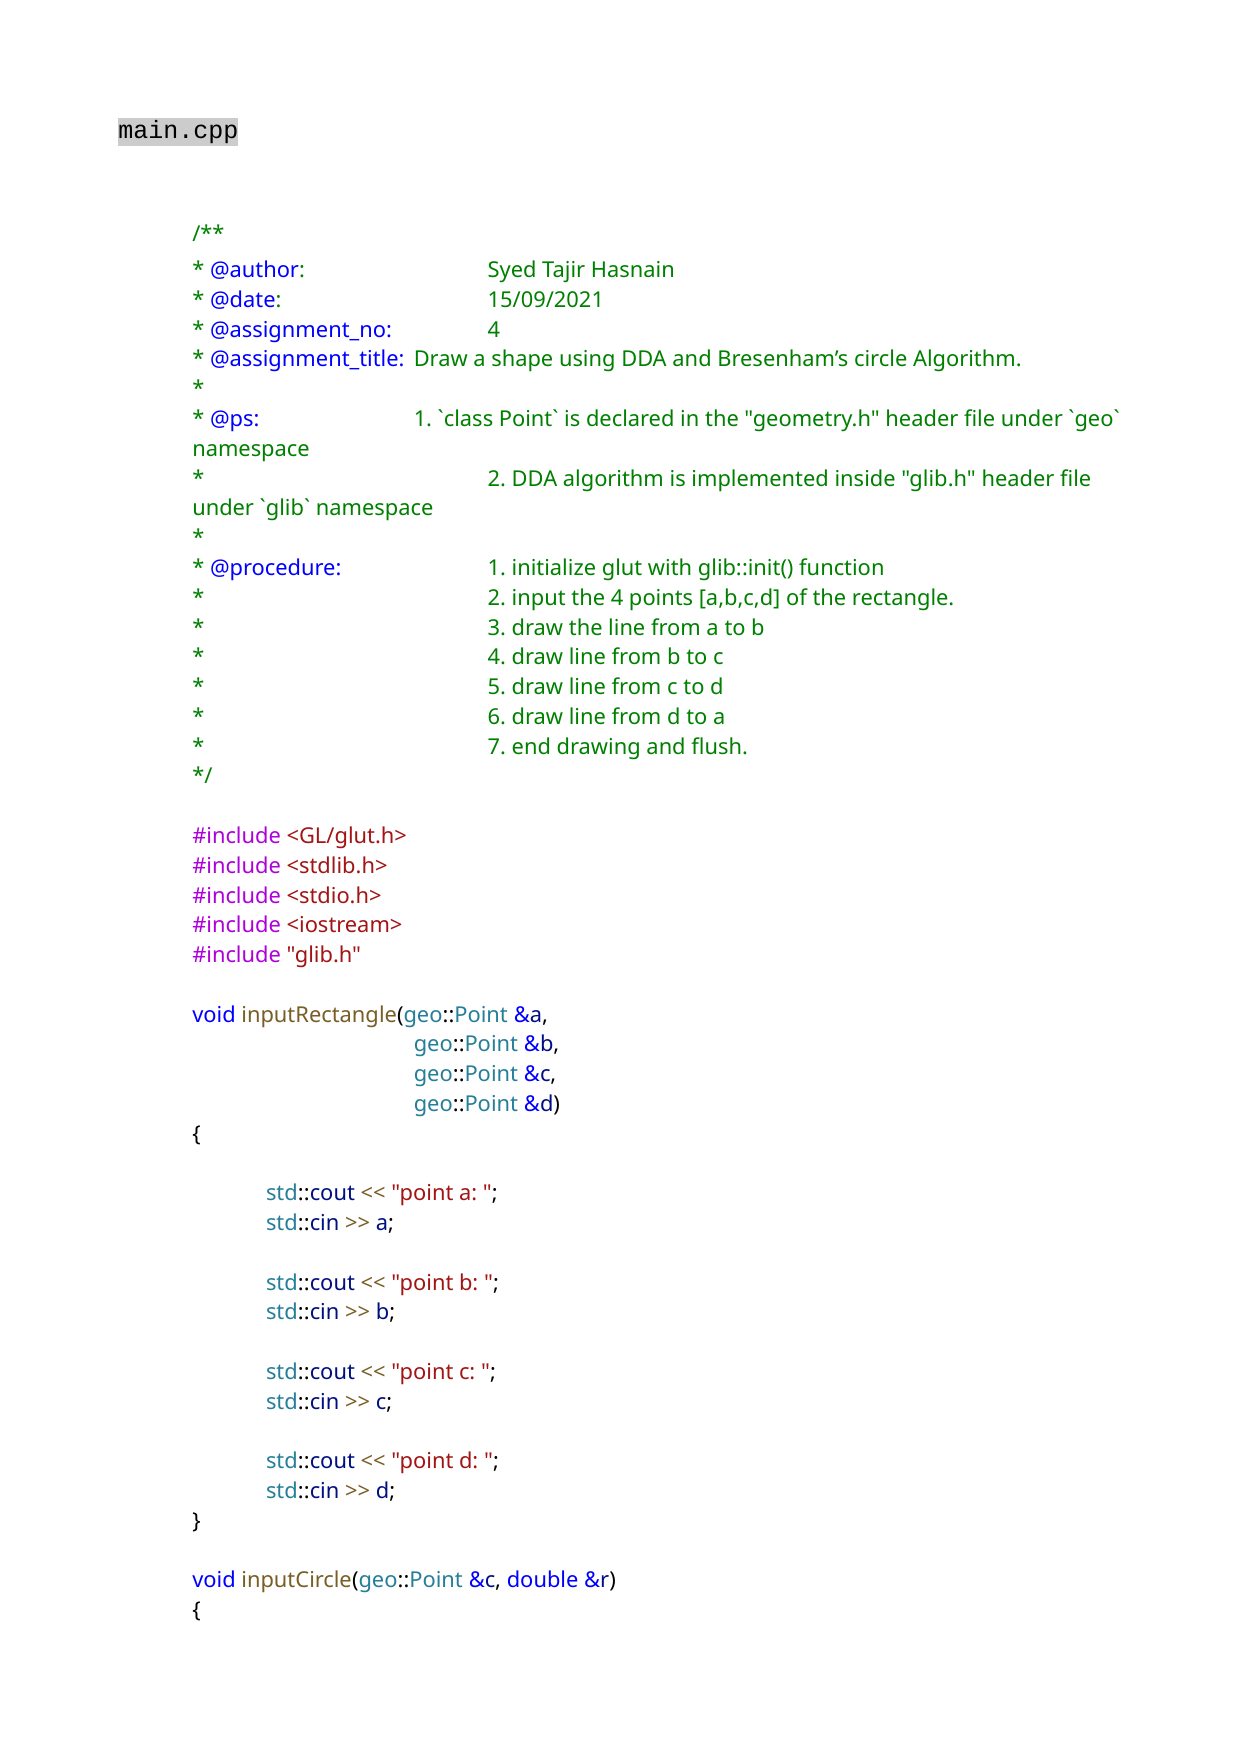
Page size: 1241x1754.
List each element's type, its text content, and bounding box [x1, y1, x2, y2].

text * @date: 15/09/2021 [192, 284, 1122, 314]
text * @assignment_title: Draw a shape using DDA and Bresenham’s circle Algorithm. [192, 343, 1122, 373]
text std::cin >> b; [266, 1296, 1122, 1326]
text * [192, 522, 1122, 552]
text void inputCircle(geo::Point &c, double &r) [192, 1564, 1122, 1594]
text geo::Point &c, [413, 1058, 1122, 1088]
text /** [192, 218, 1122, 248]
text * @assignment_no: 4 [192, 314, 1122, 343]
text std::cin >> d; [266, 1475, 1122, 1505]
text #include <iostream> [192, 909, 1122, 939]
text * 3. draw the line from a to b [192, 612, 1122, 641]
text * @author: Syed Tajir Hasnain [192, 254, 1122, 284]
text geo::Point &b, [413, 1028, 1122, 1058]
text std::cout << "point c: "; [266, 1356, 1122, 1386]
text * 2. DDA algorithm is implemented inside "glib.h" header file under `glib` namespace [192, 463, 1122, 522]
text main.cpp [118, 118, 1122, 146]
text * @procedure: 1. initialize glut with glib::init() function [192, 552, 1122, 582]
text std::cout << "point a: "; [266, 1177, 1122, 1207]
text #include "glib.h" [192, 939, 1122, 969]
text * 6. draw line from d to a [192, 701, 1122, 731]
text { [192, 1594, 1122, 1624]
text { [192, 1118, 1122, 1148]
text #include <stdlib.h> [192, 850, 1122, 879]
text * @ps: 1. `class Point` is declared in the "geometry.h" header file under `geo` namespace [192, 403, 1122, 463]
text * 2. input the 4 points [a,b,c,d] of the rectangle. [192, 582, 1122, 612]
text std::cin >> a; [266, 1207, 1122, 1237]
text void inputRectangle(geo::Point &a, [192, 999, 1122, 1028]
text #include <stdio.h> [192, 879, 1122, 909]
text * 5. draw line from c to d [192, 671, 1122, 701]
text } [192, 1505, 1122, 1534]
text std::cout << "point d: "; [266, 1445, 1122, 1475]
text * 7. end drawing and flush. [192, 731, 1122, 761]
text std::cout << "point b: "; [266, 1267, 1122, 1296]
text #include <GL/glut.h> [192, 820, 1122, 850]
text geo::Point &d) [413, 1088, 1122, 1118]
text */ [192, 761, 1122, 790]
text std::cin >> c; [266, 1386, 1122, 1415]
text * [192, 373, 1122, 403]
text * 4. draw line from b to c [192, 641, 1122, 671]
